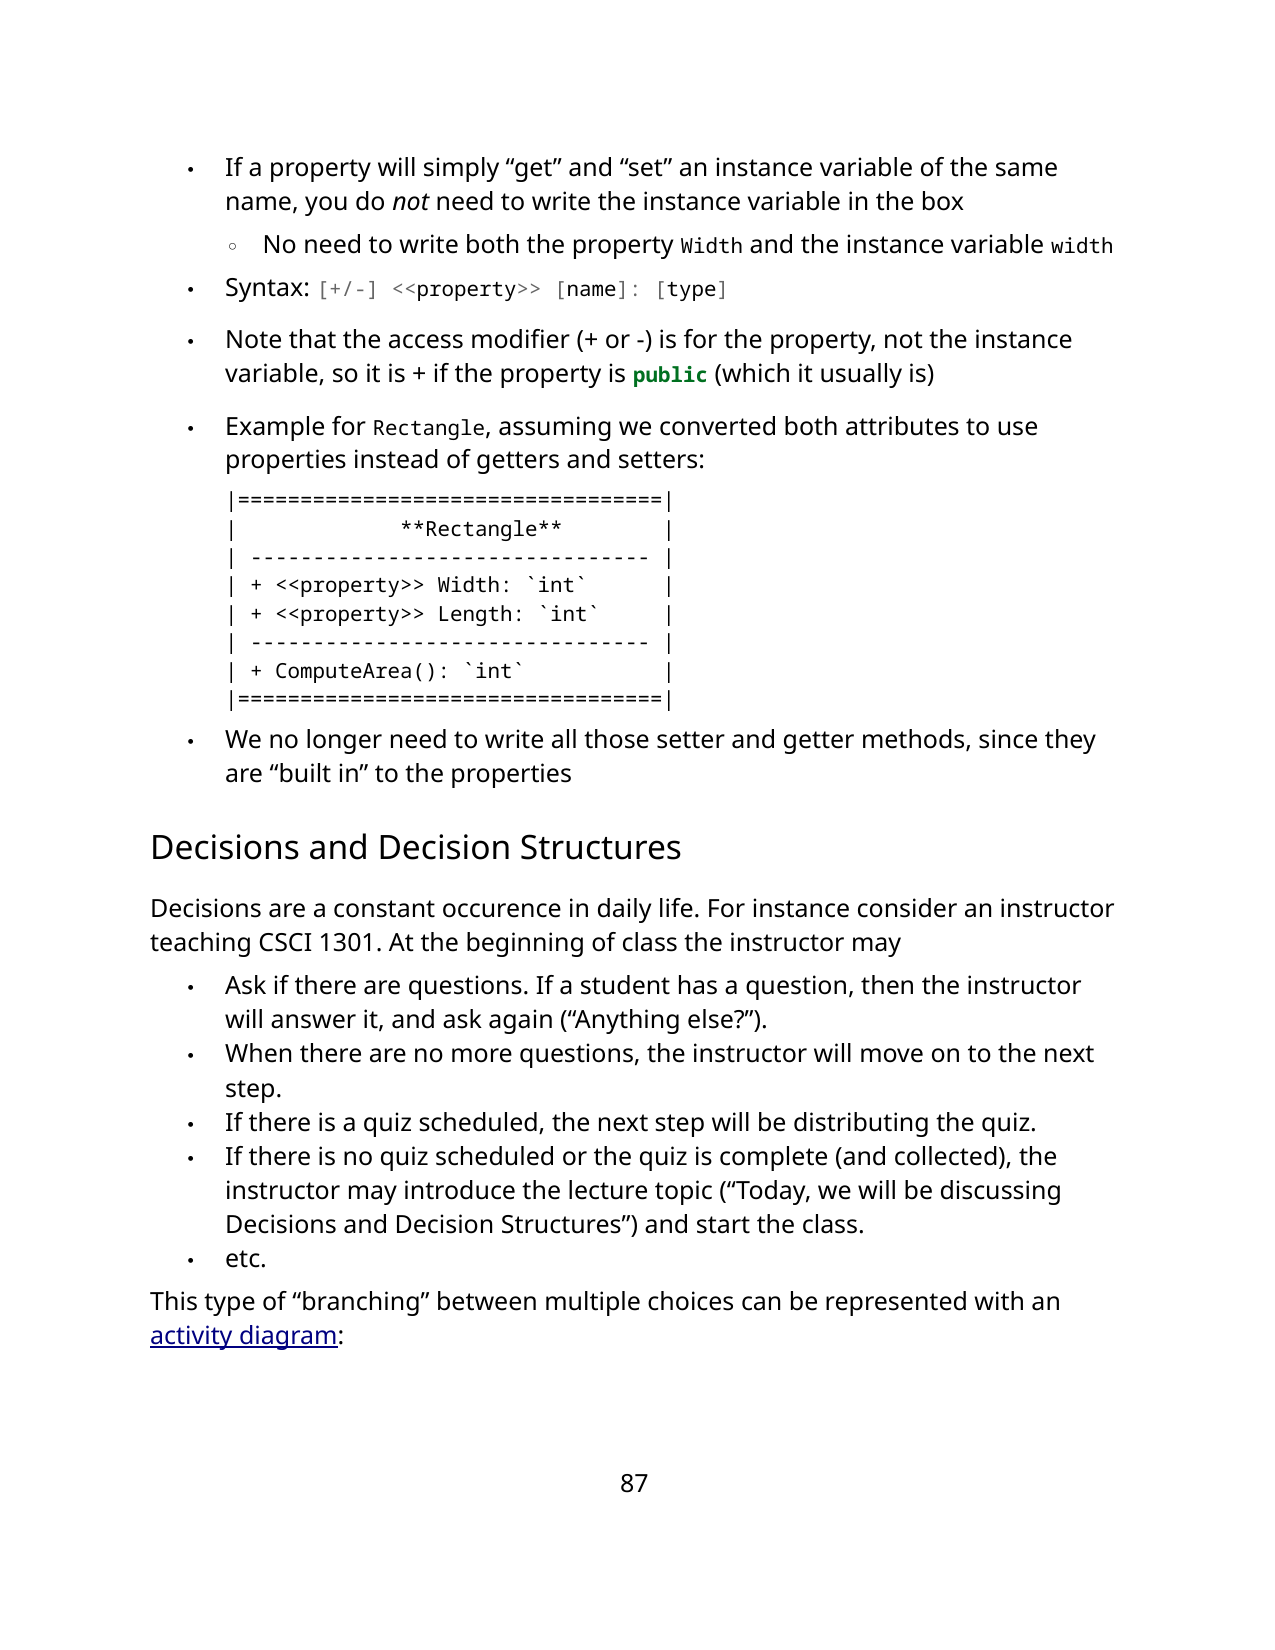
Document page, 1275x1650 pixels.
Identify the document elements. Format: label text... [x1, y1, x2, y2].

list |==================================| [187, 485, 1125, 514]
list etc. [187, 1241, 1125, 1274]
list | -------------------------------- | [187, 542, 1125, 571]
list If there is a quiz scheduled, the next step will be distributing the quiz. [187, 1104, 1125, 1138]
list Syntax: [+/-] <<property>> [name]: [type] [187, 270, 1125, 304]
list | **Rectangle** | [187, 514, 1125, 542]
text This type of “branching” between multiple choices can be represented with an activity diagram: [150, 1283, 1125, 1352]
list |==================================| [187, 684, 1125, 713]
list | + ComputeArea(): `int` | [187, 656, 1125, 684]
list Example for Rectangle, assuming we converted both attributes to use properties instead of getters and setters: [187, 408, 1125, 476]
list We no longer need to write all those setter and getter methods, since they are “built in” to the properties [187, 722, 1125, 790]
list | + <<property>> Length: `int` | [187, 599, 1125, 627]
list When there are no more questions, the instructor will move on to the next step. [187, 1036, 1125, 1104]
list Ask if there are questions. If a student has a question, then the instructor will answer it, and ask again (“Anything else?”). [187, 968, 1125, 1036]
text Decisions are a constant occurence in daily life. For instance consider an instructor teaching CSCI 1301. At the beginning of class the instructor may [150, 891, 1125, 959]
list If there is no quiz scheduled or the quiz is complete (and collected), the instructor may introduce the lecture topic (“Today, we will be discussing Decisions and Decision Structures”) and start the class. [187, 1138, 1125, 1241]
list | -------------------------------- | [187, 627, 1125, 656]
list If a property will simply “get” and “set” an instance variable of the same name, you do not need to write the instance variable in the box [187, 150, 1125, 218]
list Note that the access modifier (+ or -) is for the property, not the instance variable, so it is + if the property is public (which it usually is) [187, 322, 1125, 390]
list | + <<property>> Width: `int` | [187, 571, 1125, 599]
subtitle Decisions and Decision Structures [150, 824, 1125, 869]
list No need to write both the property Width and the instance variable width [225, 227, 1125, 261]
